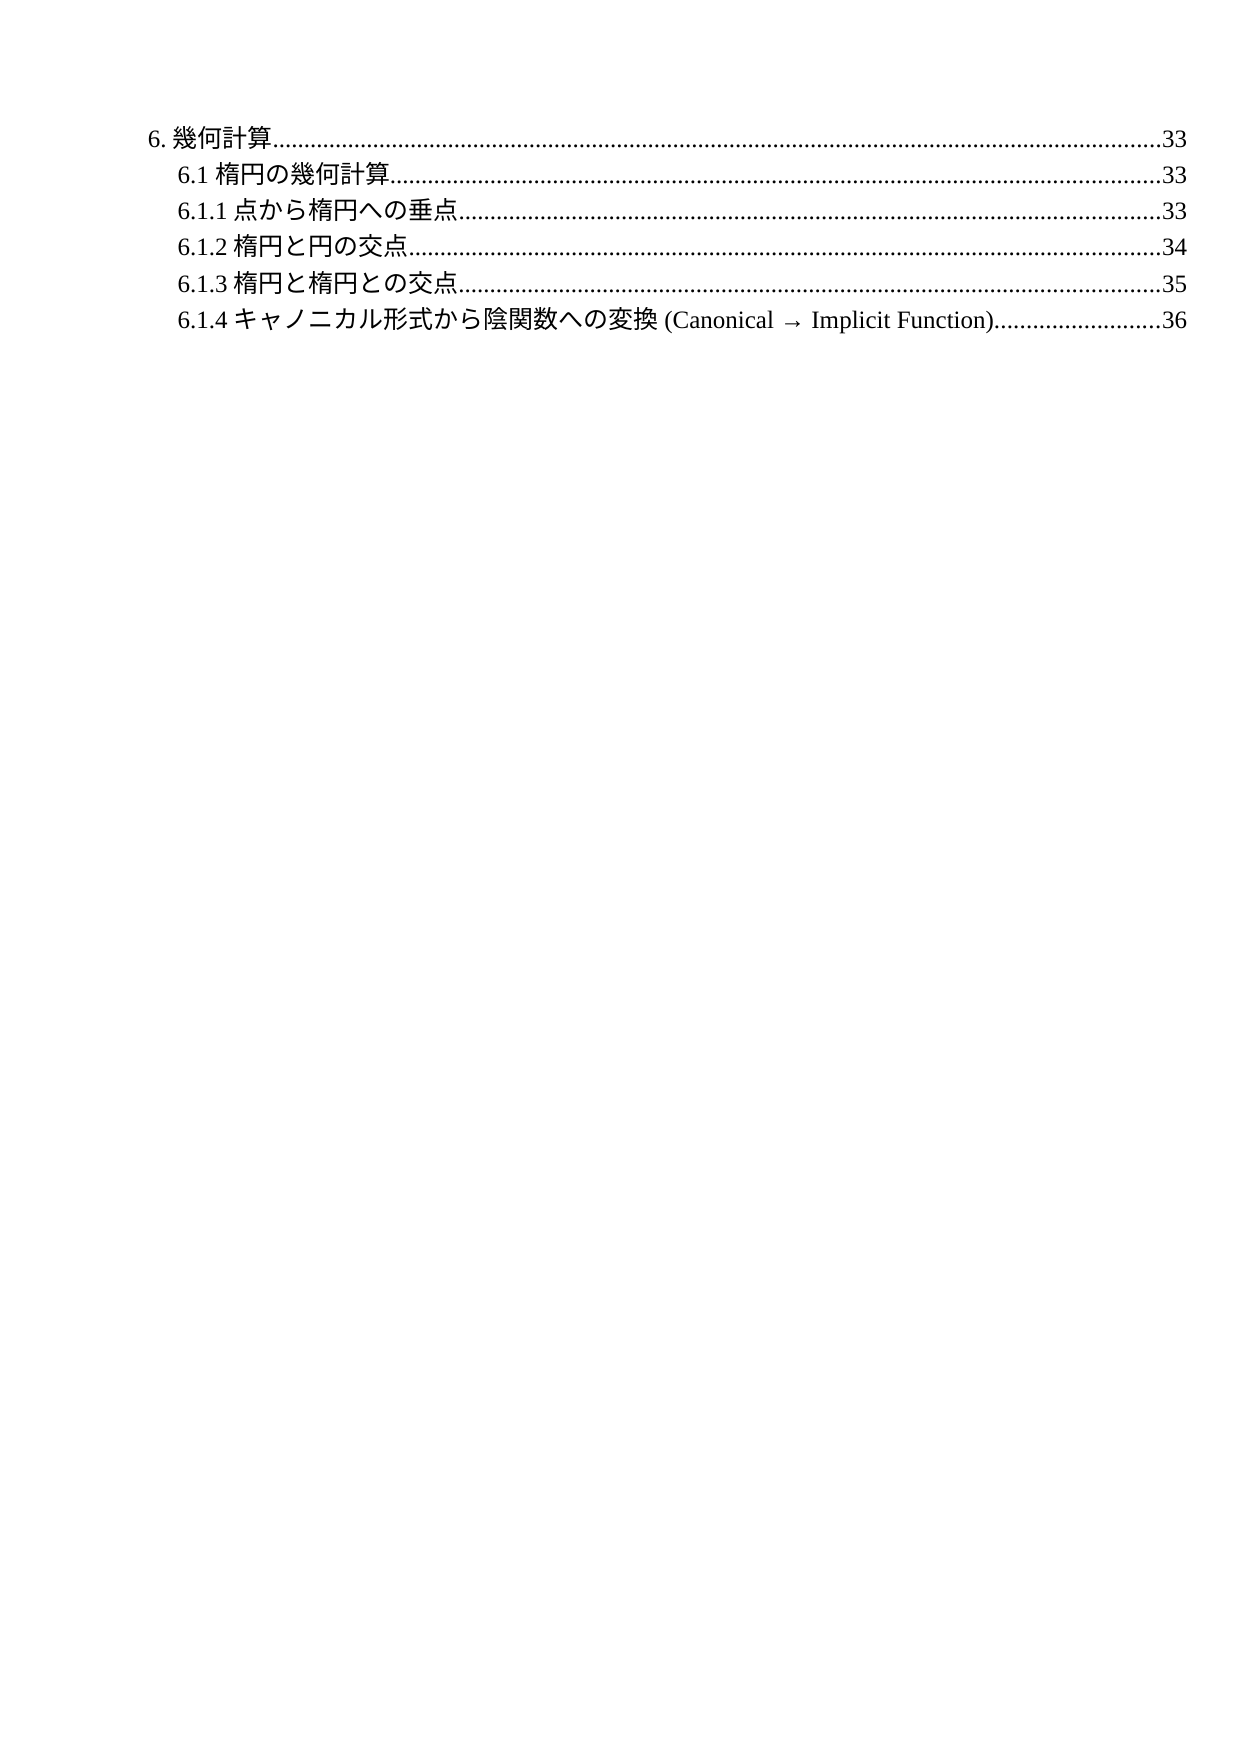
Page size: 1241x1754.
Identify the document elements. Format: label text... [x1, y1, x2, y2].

text 6.1.1 点から楕円への垂点 33 [177, 191, 1187, 227]
text 6. 幾何計算 33 [148, 118, 1187, 154]
text 6.1.4 キャノニカル形式から陰関数への変換 (Canonical → Implicit Function) 36 [177, 299, 1187, 336]
text 6.1 楕円の幾何計算 33 [177, 154, 1187, 191]
text 6.1.3 楕円と楕円との交点 35 [177, 263, 1187, 299]
text 6.1.2 楕円と円の交点 34 [177, 227, 1187, 263]
